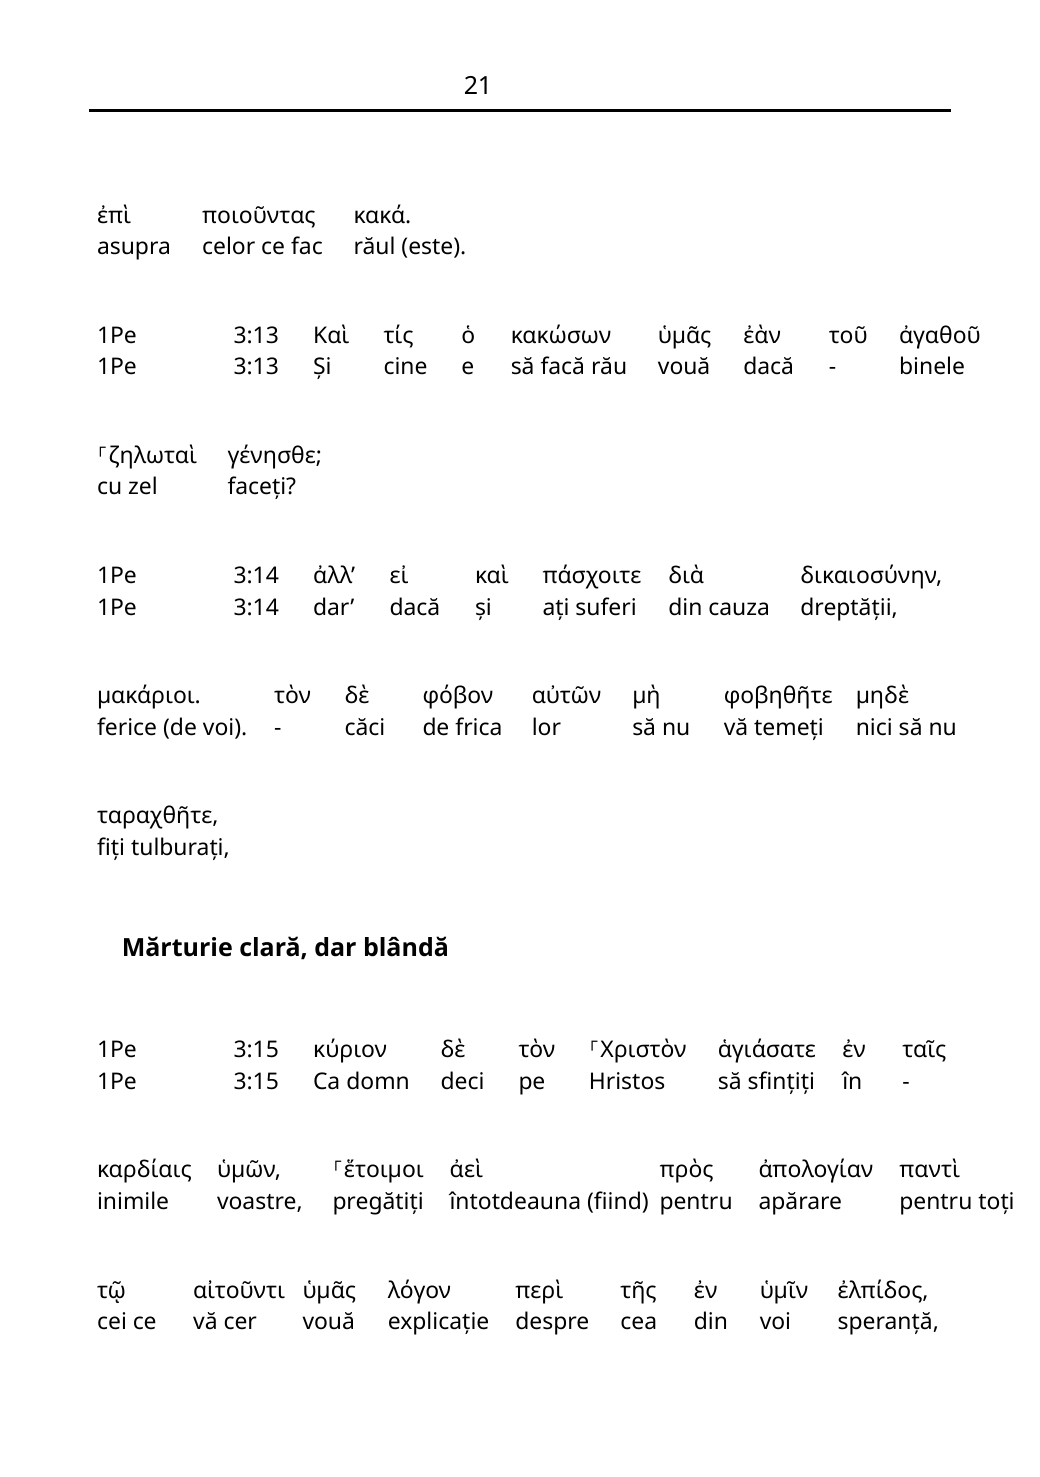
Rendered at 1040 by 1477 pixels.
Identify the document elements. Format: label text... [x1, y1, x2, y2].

table_cell 3:14 [229, 590, 309, 622]
table_cell fiți tulburați, [93, 831, 241, 862]
table_cell ⸀ἕτοιμοι [328, 1154, 445, 1185]
table_header [898, 1002, 973, 1033]
table_cell Ca domn [309, 1065, 436, 1096]
table_header [270, 648, 340, 679]
table_header [229, 288, 309, 319]
table_cell τὸν [270, 679, 340, 711]
table_cell ὑμῶν, [213, 1154, 328, 1185]
table_header [93, 288, 229, 319]
table_cell vă cer [189, 1305, 298, 1336]
table_cell ἐπὶ [93, 199, 198, 230]
table_header [457, 288, 506, 319]
table_header [585, 1002, 713, 1033]
table_cell ποιοῦντας [198, 199, 349, 230]
table_header [93, 648, 270, 679]
table_cell δικαιοσύνην, [796, 559, 956, 590]
table_cell 1Pe [93, 350, 229, 381]
table_cell ἐν [690, 1274, 755, 1305]
table_header [506, 288, 653, 319]
table_header [229, 1002, 309, 1033]
table_cell ταῖς [898, 1033, 973, 1064]
table_cell 3:15 [229, 1033, 309, 1064]
table_header [93, 168, 198, 199]
table_cell ὁ [457, 319, 506, 350]
table_cell cea [616, 1305, 689, 1336]
table_cell φοβηθῆτε [719, 679, 851, 711]
table_cell δὲ [436, 1033, 514, 1064]
table_cell τῆς [616, 1274, 689, 1305]
table_cell dacă [385, 590, 471, 622]
table_cell ὑμᾶς [298, 1274, 383, 1305]
table_cell ⸀ζηλωταὶ [93, 439, 223, 470]
subtitle Mărturie clară, dar blândă [92, 929, 948, 963]
table_cell pe [514, 1065, 584, 1096]
table_cell 1Pe [93, 319, 229, 350]
table_cell lor [528, 711, 628, 742]
table_header [198, 168, 349, 199]
table_cell să nu [628, 711, 719, 742]
table_cell în [838, 1065, 898, 1096]
table_cell τῷ [93, 1274, 189, 1305]
table_cell ferice (de voi). [93, 711, 270, 742]
table_header [754, 1122, 895, 1153]
table_cell τίς [379, 319, 457, 350]
table_cell voi [755, 1305, 833, 1336]
table_cell și [471, 590, 538, 622]
table_header [628, 648, 719, 679]
table_header [796, 528, 956, 559]
table_cell δὲ [340, 679, 418, 711]
table_cell pentru toți [895, 1185, 1028, 1216]
table_cell τοῦ [824, 319, 895, 350]
table_cell ἀλλ’ [309, 559, 385, 590]
table_cell πάσχοιτε [538, 559, 664, 590]
table_cell Și [309, 350, 379, 381]
table_cell μακάριοι. [93, 679, 270, 711]
table_cell 1Pe [93, 559, 229, 590]
table_cell 1Pe [93, 1033, 229, 1064]
table_cell ὑμᾶς [654, 319, 739, 350]
table_header [309, 528, 385, 559]
table_header [298, 1242, 383, 1273]
table_header [349, 168, 492, 199]
table_cell μὴ [628, 679, 719, 711]
table_header [340, 648, 418, 679]
table_cell μηδὲ [851, 679, 982, 711]
table_cell - [270, 711, 340, 742]
table_cell celor ce fac [198, 230, 349, 261]
table_header [379, 288, 457, 319]
table_header [436, 1002, 514, 1033]
table_cell nici să nu [851, 711, 982, 742]
table_cell τὸν [514, 1033, 584, 1064]
table_cell αἰτοῦντι [189, 1274, 298, 1305]
table_header [714, 1002, 838, 1033]
table_cell cine [379, 350, 457, 381]
table_cell καὶ [471, 559, 538, 590]
table_cell din cauza [664, 590, 796, 622]
table_cell dar’ [309, 590, 385, 622]
table_header [93, 528, 229, 559]
table_header [739, 288, 824, 319]
table_cell apărare [754, 1185, 895, 1216]
table_header [385, 528, 471, 559]
table_header [418, 648, 527, 679]
table_cell despre [511, 1305, 616, 1336]
table_cell 3:13 [229, 350, 309, 381]
table_cell cu zel [93, 470, 223, 502]
table_cell asupra [93, 230, 198, 261]
table_header [690, 1242, 755, 1273]
table_header [895, 1122, 1028, 1153]
table_cell dreptății, [796, 590, 956, 622]
table_cell speranță, [833, 1305, 962, 1336]
table_cell καρδίαις [93, 1154, 213, 1185]
table_cell Hristos [585, 1065, 713, 1096]
table_header [616, 1242, 689, 1273]
table_header [328, 1122, 445, 1153]
table_cell ἁγιάσατε [714, 1033, 838, 1064]
table_cell vouă [298, 1305, 383, 1336]
table_cell ἐλπίδος, [833, 1274, 962, 1305]
table_cell ταραχθῆτε, [93, 799, 241, 831]
table_cell εἰ [385, 559, 471, 590]
table_cell cei ce [93, 1305, 189, 1336]
table_cell faceți? [223, 470, 346, 502]
table_cell 1Pe [93, 1065, 229, 1096]
table_cell λόγον [384, 1274, 511, 1305]
table_cell ἐὰν [739, 319, 824, 350]
table_cell întotdeauna (fiind) [445, 1185, 655, 1216]
table_cell 1Pe [93, 590, 229, 622]
table_cell πρὸς [655, 1154, 754, 1185]
table_cell să sfințiți [714, 1065, 838, 1096]
table_cell 3:14 [229, 559, 309, 590]
table_header [654, 288, 739, 319]
table_header [93, 1002, 229, 1033]
table_cell ἀγαθοῦ [895, 319, 1006, 350]
table_cell 3:13 [229, 319, 309, 350]
table_cell ὑμῖν [755, 1274, 833, 1305]
table_cell φόβον [418, 679, 527, 711]
table_cell deci [436, 1065, 514, 1096]
table_cell Καὶ [309, 319, 379, 350]
table_cell αὐτῶν [528, 679, 628, 711]
table_header [189, 1242, 298, 1273]
table_cell ⸀Χριστὸν [585, 1033, 713, 1064]
table_cell pregătiți [328, 1185, 445, 1216]
table_cell περὶ [511, 1274, 616, 1305]
table_cell ἀεὶ [445, 1154, 655, 1185]
table_header [719, 648, 851, 679]
table_header [384, 1242, 511, 1273]
table_header [93, 768, 241, 799]
table_header [309, 288, 379, 319]
table_cell explicație [384, 1305, 511, 1336]
table_header [838, 1002, 898, 1033]
table_header [514, 1002, 584, 1033]
table_header [664, 528, 796, 559]
table_cell παντὶ [895, 1154, 1028, 1185]
table_cell 3:15 [229, 1065, 309, 1096]
table_header [445, 1122, 655, 1153]
table_header [824, 288, 895, 319]
table_header [93, 1242, 189, 1273]
table_header [223, 408, 346, 439]
table_cell - [898, 1065, 973, 1096]
table_cell binele [895, 350, 1006, 381]
table_cell de frica [418, 711, 527, 742]
table_cell e [457, 350, 506, 381]
table_header [851, 648, 982, 679]
table_header [93, 408, 223, 439]
table_cell răul (este). [349, 230, 492, 261]
table_header [213, 1122, 328, 1153]
table_cell ați suferi [538, 590, 664, 622]
table_header [511, 1242, 616, 1273]
table_header [528, 648, 628, 679]
table_cell γένησθε; [223, 439, 346, 470]
table_cell ἐν [838, 1033, 898, 1064]
table_header [755, 1242, 833, 1273]
table_cell - [824, 350, 895, 381]
table_cell să facă rău [506, 350, 653, 381]
table_cell inimile [93, 1185, 213, 1216]
table_cell διὰ [664, 559, 796, 590]
table_cell κύριον [309, 1033, 436, 1064]
table_header [93, 1122, 213, 1153]
table_cell voastre, [213, 1185, 328, 1216]
table_cell căci [340, 711, 418, 742]
table_cell din [690, 1305, 755, 1336]
table_cell vouă [654, 350, 739, 381]
table_header [833, 1242, 962, 1273]
table_cell pentru [655, 1185, 754, 1216]
table_header [229, 528, 309, 559]
table_header [538, 528, 664, 559]
table_cell κακά. [349, 199, 492, 230]
table_header [895, 288, 1006, 319]
table_cell dacă [739, 350, 824, 381]
table_header [309, 1002, 436, 1033]
table_cell vă temeți [719, 711, 851, 742]
table_cell ἀπολογίαν [754, 1154, 895, 1185]
table_header [655, 1122, 754, 1153]
table_cell κακώσων [506, 319, 653, 350]
table_header [471, 528, 538, 559]
